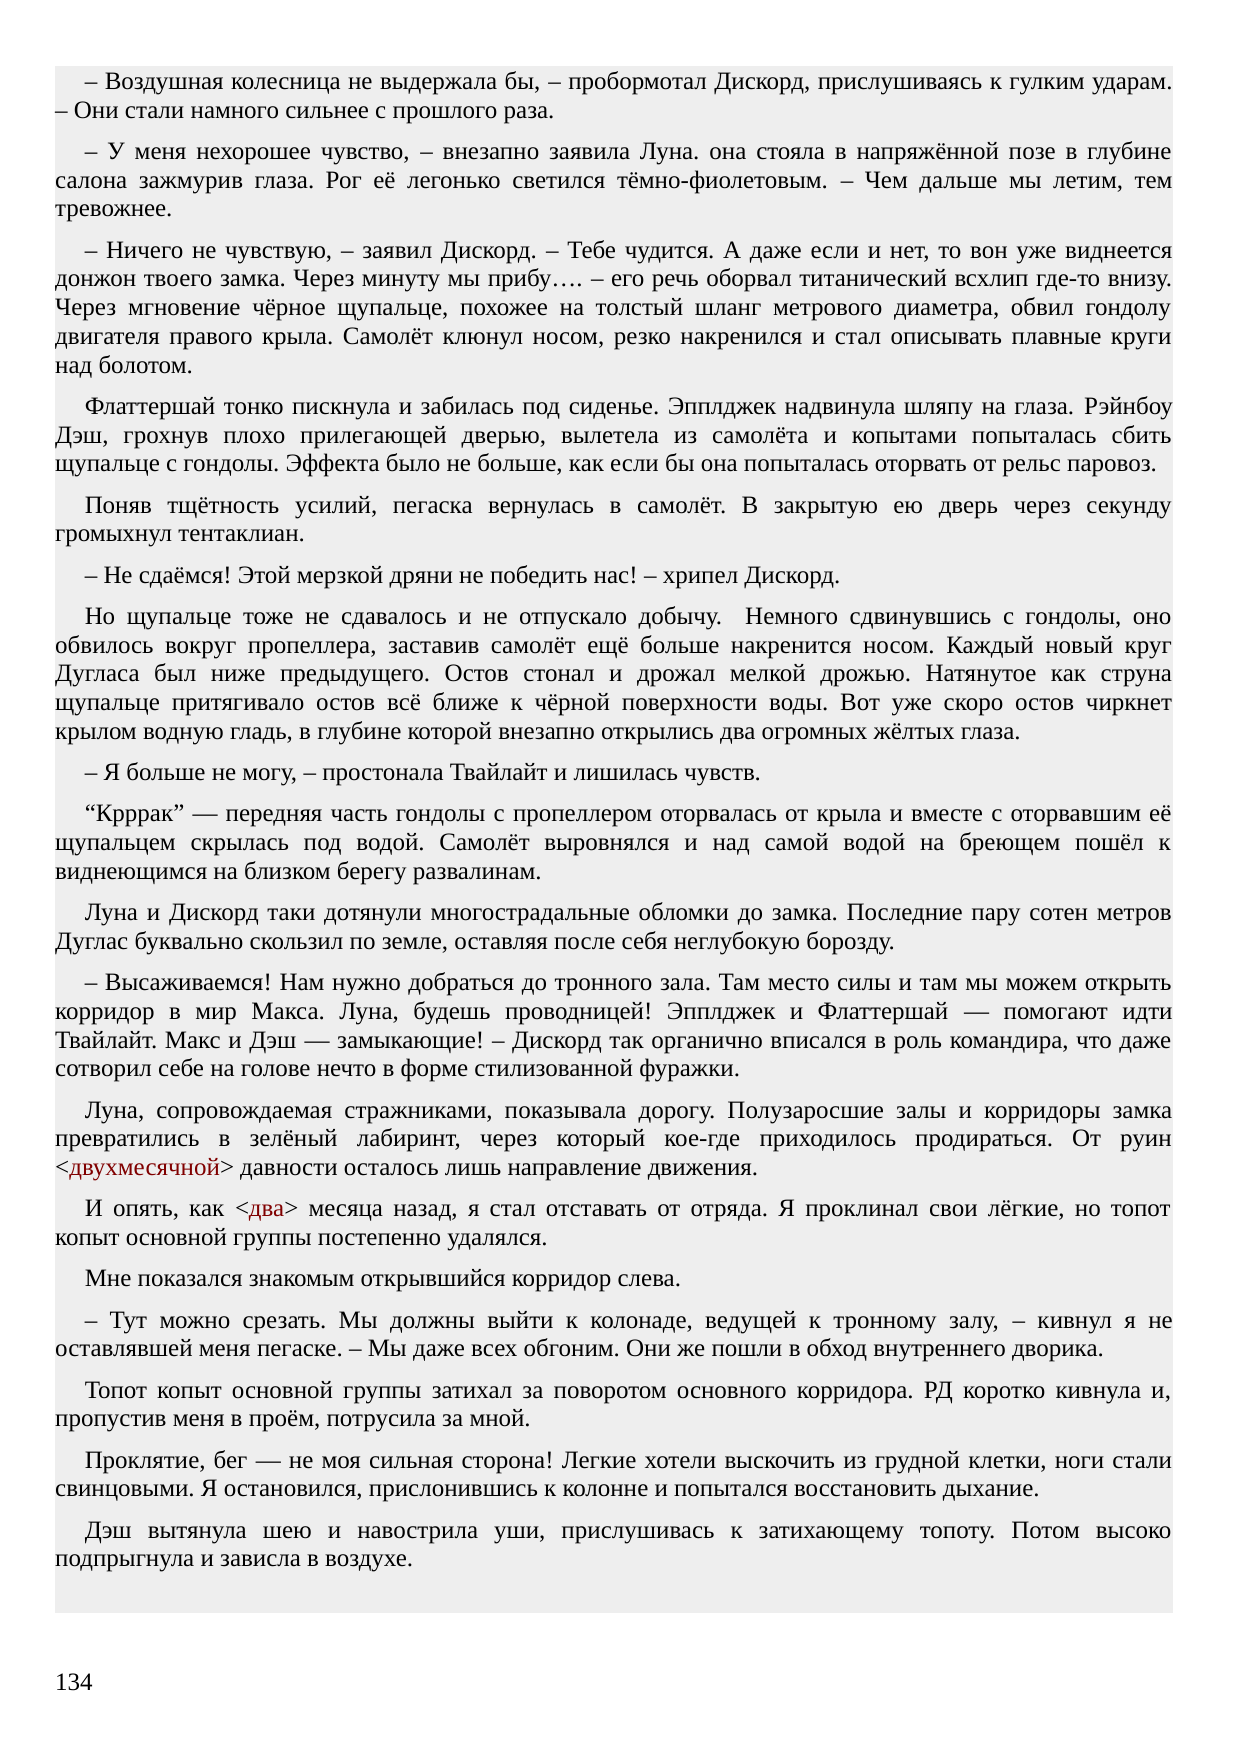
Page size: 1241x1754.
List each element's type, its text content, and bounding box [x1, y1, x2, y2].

text Флаттершай тонко пискнула и забилась под сиденье. Эпплджек надвинула шляпу на глаза. Рэйнбоу Дэш, грохнув плохо прилегающей дверью, вылетела из самолёта и копытами попыталась сбить щупальце с гондолы. Эффекта было не больше, как если бы она попыталась оторвать от рельс паровоз. [55, 391, 1173, 477]
text Луна, сопровождаемая стражниками, показывала дорогу. Полузаросшие залы и корридоры замка превратились в зелёный лабиринт, через который кое-где приходилось продираться. От руин <двухмесячной> давности осталось лишь направление движения. [55, 1095, 1173, 1181]
text И опять, как <два> месяца назад, я стал отставать от отряда. Я проклинал свои лёгкие, но топот копыт основной группы постепенно удалялся. [55, 1193, 1173, 1251]
text “Крррак” — передняя часть гондолы с пропеллером оторвалась от крыла и вместе с оторвавшим её щупальцем скрылась под водой. Самолёт выровнялся и над самой водой на бреющем пошёл к виднеющимся на близком берегу развалинам. [55, 798, 1173, 885]
text – Не сдаёмся! Этой мерзкой дряни не победить нас! – хрипел Дискорд. [55, 560, 1173, 588]
text – Воздушная колесница не выдержала бы, – пробормотал Дискорд, прислушиваясь к гулким ударам. – Они стали намного сильнее с прошлого раза. [55, 66, 1173, 123]
text Проклятие, бег — не моя сильная сторона! Легкие хотели выскочить из грудной клетки, ноги стали свинцовыми. Я остановился, прислонившись к колонне и попытался восстановить дыхание. [55, 1445, 1173, 1502]
text Поняв тщётность усилий, пегаска вернулась в самолёт. В закрытую ею дверь через секунду громыхнул тентаклиан. [55, 490, 1173, 547]
text Но щупальце тоже не сдавалось и не отпускало добычу. Немного сдвинувшись с гондолы, оно обвилось вокруг пропеллера, заставив самолёт ещё больше накренится носом. Каждый новый круг Дугласа был ниже предыдущего. Остов стонал и дрожал мелкой дрожью. Натянутое как струна щупальце притягивало остов всё ближе к чёрной поверхности воды. Вот уже скоро остов чиркнет крылом водную гладь, в глубине которой внезапно открылись два огромных жёлтых глаза. [55, 601, 1173, 745]
text Дэш вытянула шею и навострила уши, прислушивась к затихающему топоту. Потом высоко подпрыгнула и зависла в воздухе. [55, 1515, 1173, 1572]
text Топот копыт основной группы затихал за поворотом основного корридора. РД коротко кивнула и, пропустив меня в проём, потрусила за мной. [55, 1375, 1173, 1432]
text – У меня нехорошее чувство, – внезапно заявила Луна. она стояла в напряжённой позе в глубине салона зажмурив глаза. Рог её легонько светился тёмно-фиолетовым. – Чем дальше мы летим, тем тревожнее. [55, 136, 1173, 222]
text Мне показался знакомым открывшийся корридор слева. [55, 1263, 1173, 1292]
text – Высаживаемся! Нам нужно добраться до тронного зала. Там место силы и там мы можем открыть корридор в мир Макса. Луна, будешь проводницей! Эпплджек и Флаттершай — помогают идти Твайлайт. Макс и Дэш — замыкающие! – Дискорд так органично вписался в роль командира, что даже сотворил себе на голове нечто в форме стилизованной фуражки. [55, 967, 1173, 1082]
text Луна и Дискорд таки дотянули многострадальные обломки до замка. Последние пару сотен метров Дуглас буквально скользил по земле, оставляя после себя неглубокую борозду. [55, 897, 1173, 955]
text – Тут можно срезать. Мы должны выйти к колонаде, ведущей к тронному залу, – кивнул я не оставлявшей меня пегаске. – Мы даже всех обгоним. Они же пошли в обход внутреннего дворика. [55, 1305, 1173, 1362]
text – Ничего не чувствую, – заявил Дискорд. – Тебе чудится. А даже если и нет, то вон уже виднеется донжон твоего замка. Через минуту мы прибу…. – его речь оборвал титанический всхлип где-то внизу. Через мгновение чёрное щупальце, похожее на толстый шланг метрового диаметра, обвил гондолу двигателя правого крыла. Самолёт клюнул носом, резко накренился и стал описывать плавные круги над болотом. [55, 235, 1173, 378]
text – Я больше не могу, – простонала Твайлайт и лишилась чувств. [55, 757, 1173, 786]
